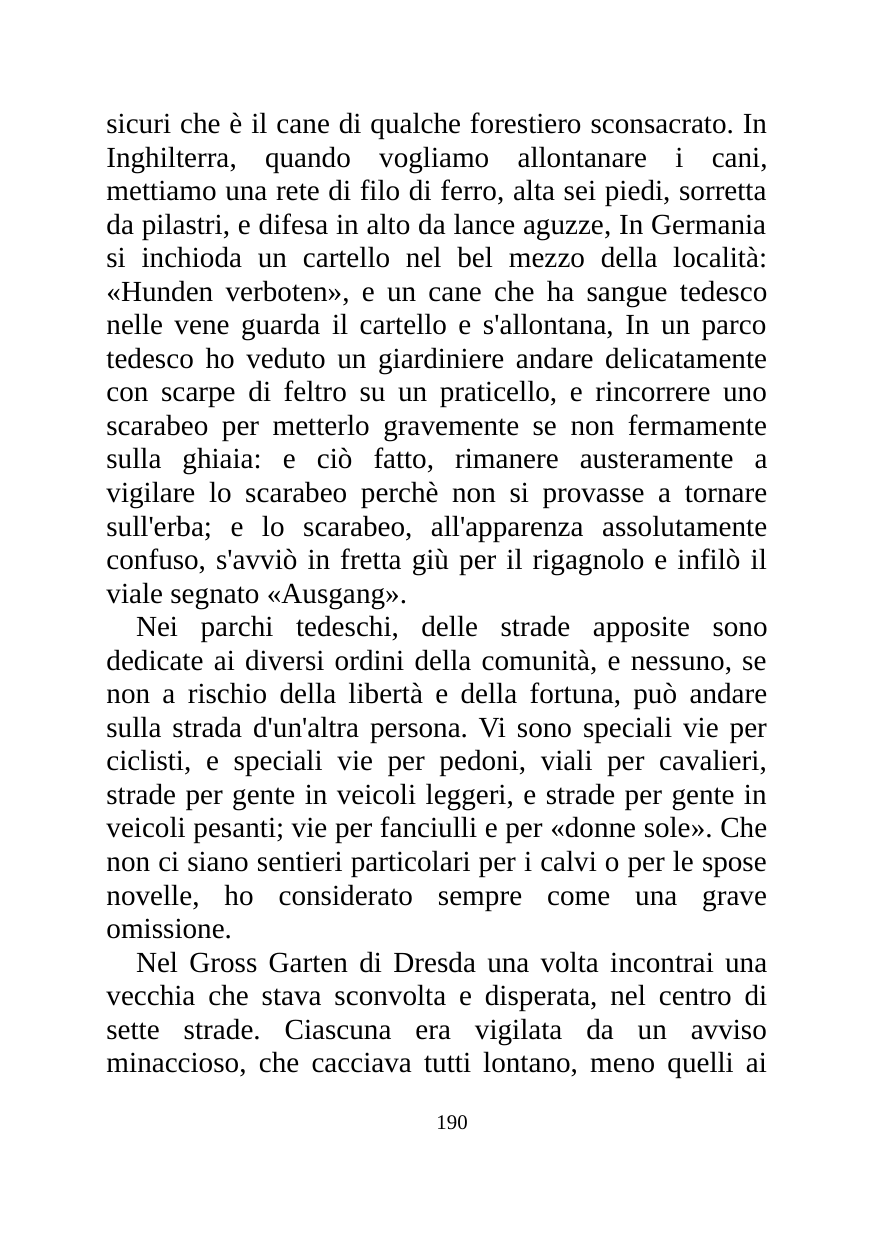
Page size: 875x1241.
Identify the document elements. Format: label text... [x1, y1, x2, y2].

text Nel Gross Garten di Dresda una volta incontrai una vecchia che stava sconvolta e disperata, nel centro di sette strade. Ciascuna era vigilata da un avviso minaccioso, che cacciava tutti lontano, meno quelli ai [106, 945, 768, 1079]
text Nei parchi tedeschi, delle strade apposite sono dedicate ai diversi ordini della comunità, e nessuno, se non a rischio della libertà e della fortuna, può andare sulla strada d'un'altra persona. Vi sono speciali vie per ciclisti, e speciali vie per pedoni, viali per cavalieri, strade per gente in veicoli leggeri, e strade per gente in veicoli pesanti; vie per fanciulli e per «donne sole». Che non ci siano sentieri particolari per i calvi o per le spose novelle, ho considerato sempre come una grave omissione. [106, 609, 768, 945]
text sicuri che è il cane di qualche forestiero sconsacrato. In Inghilterra, quando vogliamo allontanare i cani, mettiamo una rete di filo di ferro, alta sei piedi, sorretta da pilastri, e difesa in alto da lance aguzze, In Germania si inchioda un cartello nel bel mezzo della località: «Hunden verboten», e un cane che ha sangue tedesco nelle vene guarda il cartello e s'allontana, In un parco tedesco ho veduto un giardiniere andare delicatamente con scarpe di feltro su un praticello, e rincorrere uno scarabeo per metterlo gravemente se non fermamente sulla ghiaia: e ciò fatto, rimanere austeramente a vigilare lo scarabeo perchè non si provasse a tornare sull'erba; e lo scarabeo, all'apparenza assolutamente confuso, s'avviò in fretta giù per il rigagnolo e infilò il viale segnato «Ausgang». [106, 106, 768, 609]
